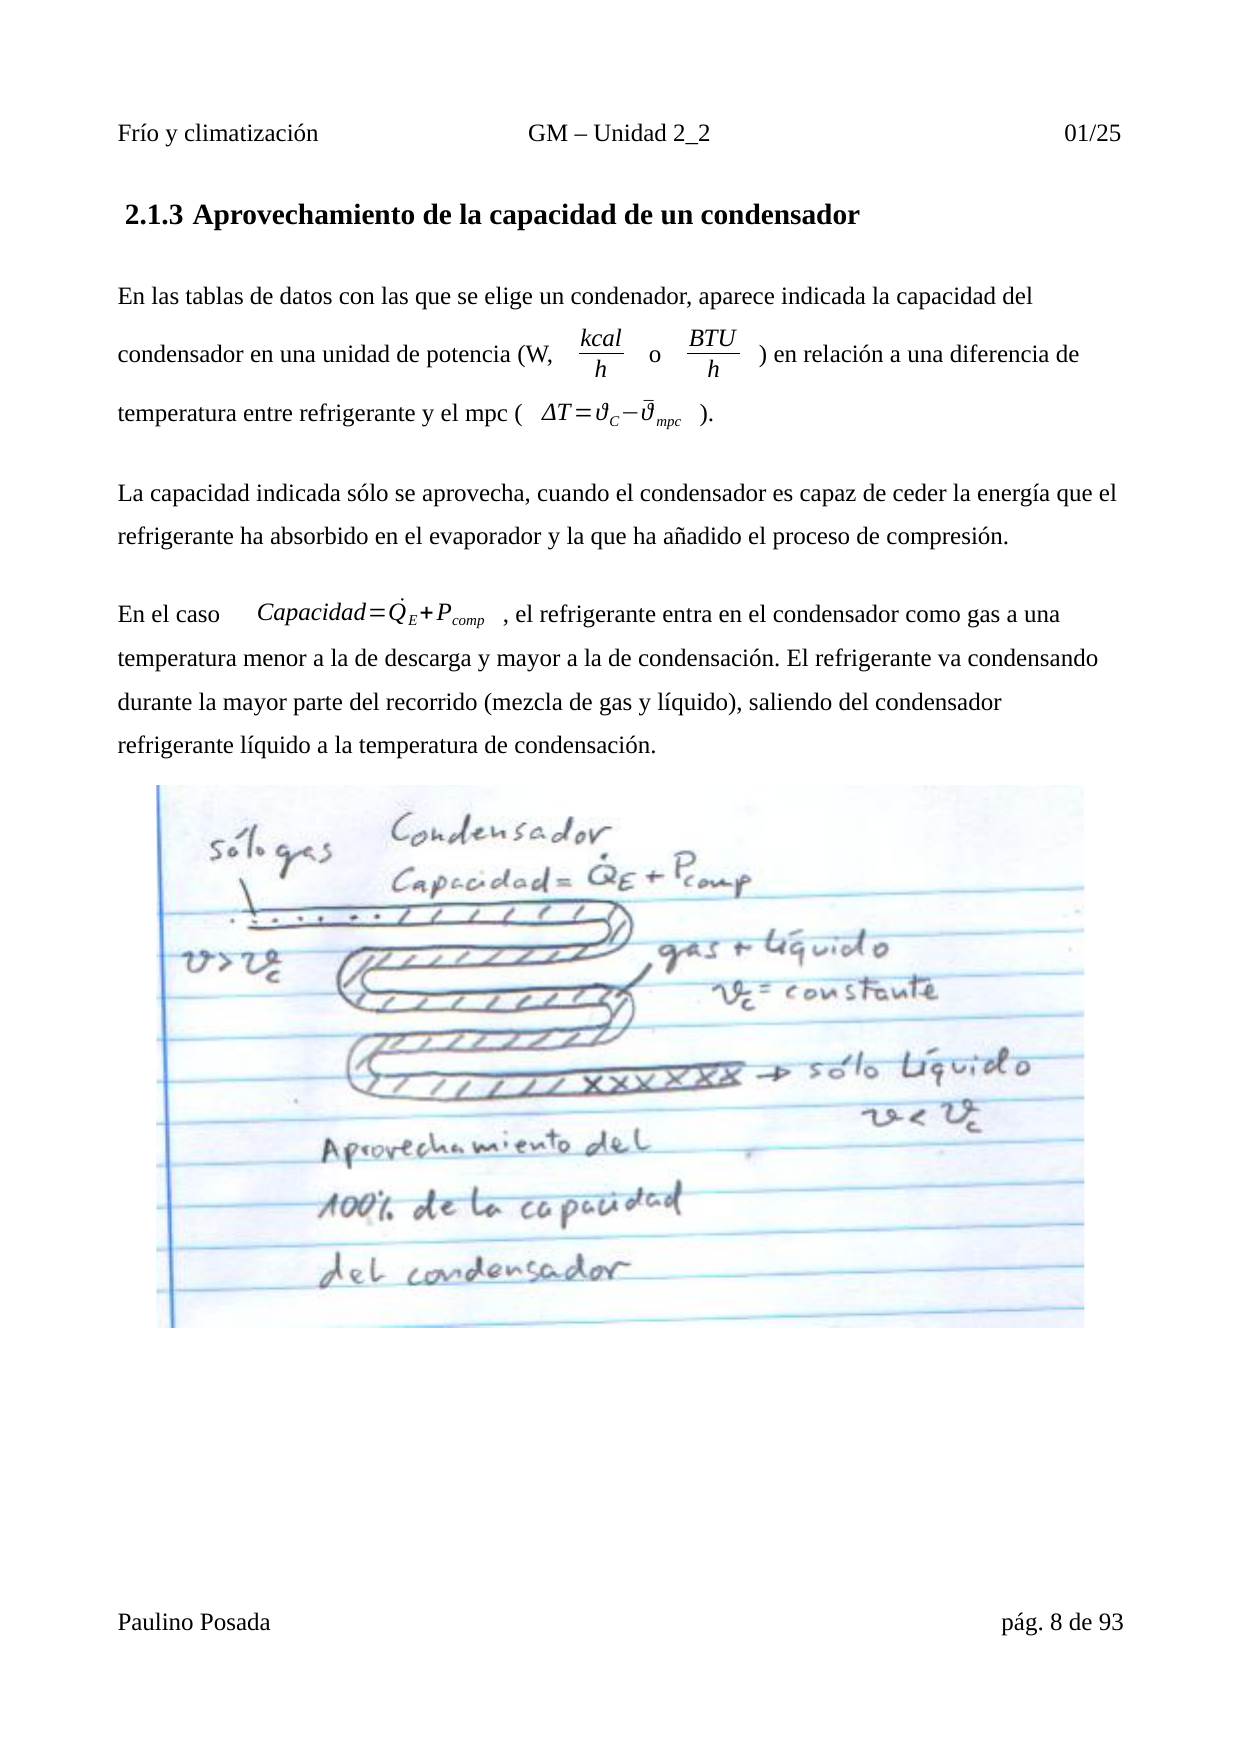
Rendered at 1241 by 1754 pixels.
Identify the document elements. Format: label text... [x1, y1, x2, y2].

text En las tablas de datos con las que se elige un condenador, aparece indicada la capacidad del condensador en una unidad de potencia (W, o ) en relación a una diferencia de temperatura entre refrigerante y el mpc (). [117, 281, 1123, 430]
picture [156, 785, 1085, 1328]
text La capacidad indicada sólo se aprovecha, cuando el condensador es capaz de ceder la energía que el refrigerante ha absorbido en el evaporador y la que ha añadido el proceso de compresión. [117, 478, 1123, 549]
text En el caso , el refrigerante entra en el condensador como gas a una temperatura menor a la de descarga y mayor a la de condensación. El refrigerante va condensando durante la mayor parte del recorrido (mezcla de gas y líquido), saliendo del condensador refrigerante líquido a la temperatura de condensación. [117, 597, 1123, 758]
subtitle Aprovechamiento de la capacidad de un condensador [117, 197, 1123, 231]
